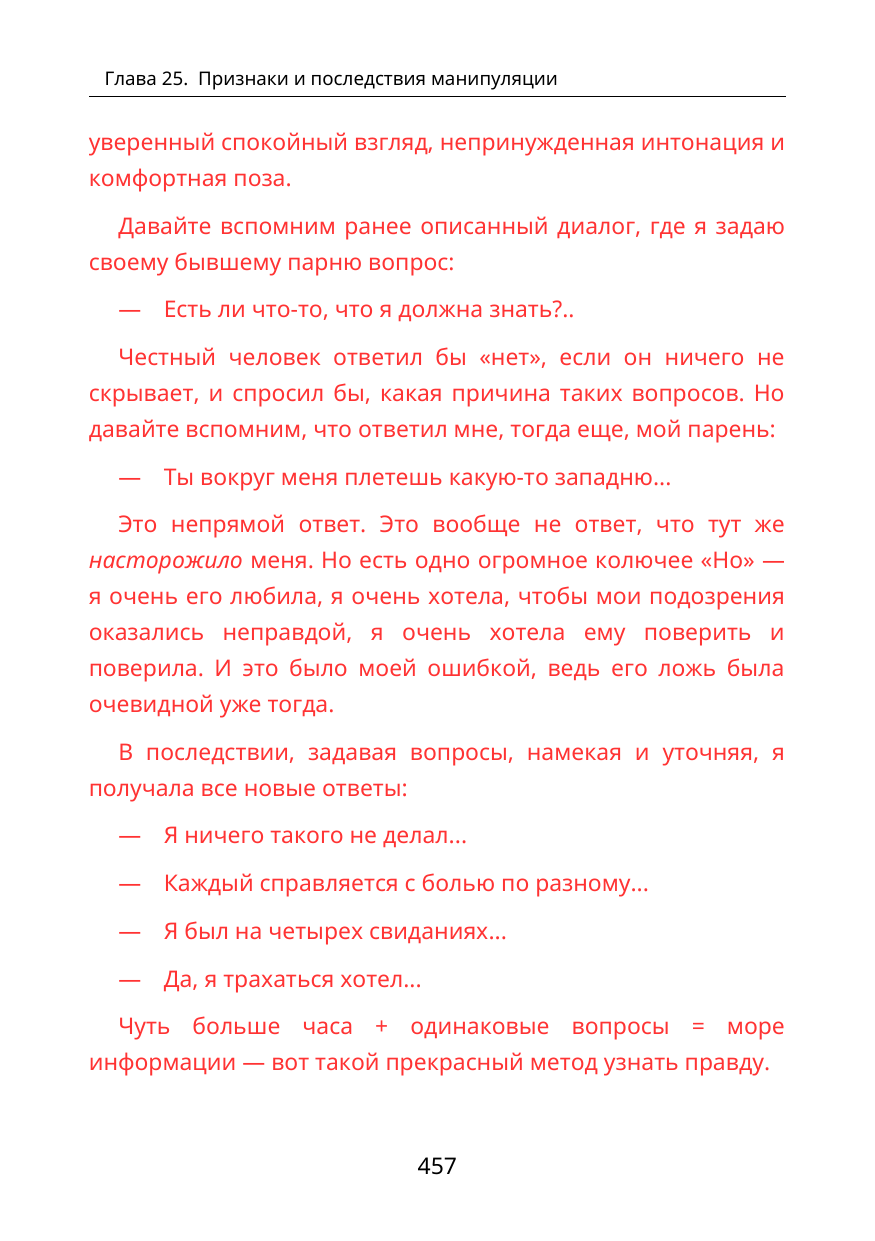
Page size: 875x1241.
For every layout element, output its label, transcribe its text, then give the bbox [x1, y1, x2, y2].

text В последствии, задавая вопросы, намекая и уточняя, я получала все новые ответы: [88, 736, 786, 803]
text Честный человек ответил бы «нет», если он ничего не скрывает, и спросил бы, какая причина таких вопросов. Но давайте вспомним, что ответил мне, тогда еще, мой парень: [88, 341, 786, 444]
list Я ничего такого не делал... [88, 819, 786, 851]
list Да, я трахаться хотел... [88, 962, 786, 994]
text Чуть больше часа + одинаковые вопросы = море информации — вот такой прекрасный метод узнать правду. [88, 1010, 786, 1077]
text уверенный спокойный взгляд, непринужденная интонация и комфортная поза. [88, 126, 786, 193]
list Я был на четырех свиданиях... [88, 915, 786, 946]
list Ты вокруг меня плетешь какую-то западню... [88, 461, 786, 492]
list Есть ли что-то, что я должна знать?.. [88, 293, 786, 324]
list Каждый справляется с болью по разному... [88, 867, 786, 898]
text Давайте вспомним ранее описанный диалог, где я задаю своему бывшему парню вопрос: [88, 210, 786, 277]
text Это непрямой ответ. Это вообще не ответ, что тут же насторожило меня. Но есть одно огромное колючее «Но» — я очень его любила, я очень хотела, чтобы мои подозрения оказались неправдой, я очень хотела ему поверить и поверила. И это было моей ошибкой, ведь его ложь была очевидной уже тогда. [88, 508, 786, 719]
